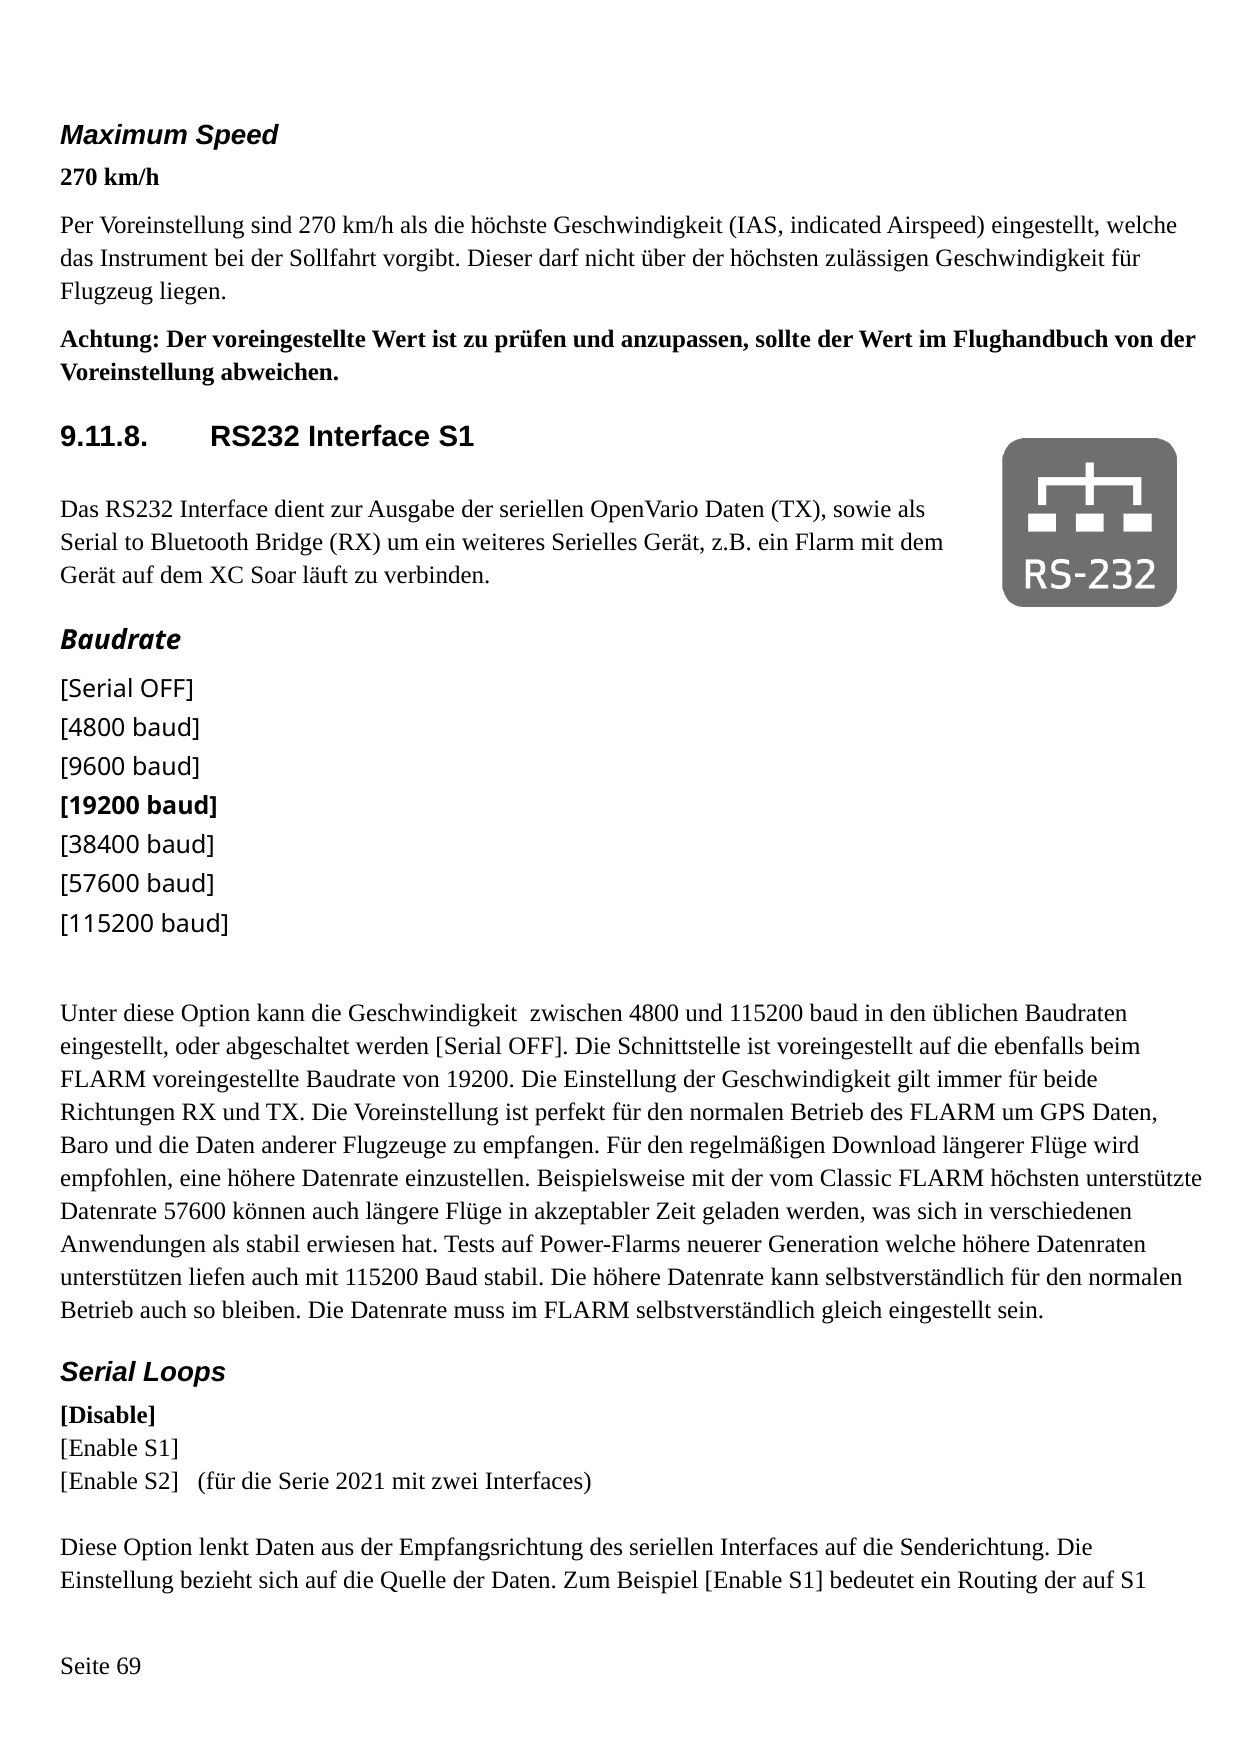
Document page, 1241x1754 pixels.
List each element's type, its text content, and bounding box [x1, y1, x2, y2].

text Per Voreinstellung sind 270 km/h als die höchste Geschwindigkeit (IAS, indicated Airspeed) eingestellt, welche das Instrument bei der Sollfahrt vorgibt. Dieser darf nicht über der höchsten zulässigen Geschwindigkeit für Flugzeug liegen. [60, 210, 1207, 305]
text [57600 baud] [60, 866, 1207, 900]
text [Enable S2] (für die Serie 2021 mit zwei Interfaces) [60, 1466, 1207, 1495]
text Das RS232 Interface dient zur Ausgabe der seriellen OpenVario Daten (TX), sowie als Serial to Bluetooth Bridge (RX) um ein weiteres Serielles Gerät, z.B. ein Flarm mit dem Gerät auf dem XC Soar läuft zu verbinden. [60, 494, 996, 589]
text Achtung: Der voreingestellte Wert ist zu prüfen und anzupassen, sollte der Wert im Flughandbuch von der Voreinstellung abweichen. [60, 324, 1207, 386]
text [38400 baud] [60, 827, 1207, 861]
subtitle Maximum Speed [60, 118, 1207, 150]
text [19200 baud] [60, 788, 1207, 822]
subtitle Serial Loops [60, 1356, 1207, 1387]
text [Serial OFF] [60, 670, 1207, 704]
text 270 km/h [60, 162, 1207, 191]
text Unter diese Option kann die Geschwindigkeit zwischen 4800 und 115200 baud in den üblichen Baudraten eingestellt, oder abgeschaltet werden [Serial OFF]. Die Schnittstelle ist voreingestellt auf die ebenfalls beim FLARM voreingestellte Baudrate von 19200. Die Einstellung der Geschwindigkeit gilt immer für beide Richtungen RX und TX. Die Voreinstellung ist perfekt für den normalen Betrieb des FLARM um GPS Daten, Baro und die Daten anderer Flugzeuge zu empfangen. Für den regelmäßigen Download längerer Flüge wird empfohlen, eine höhere Datenrate einzustellen. Beispielsweise mit der vom Classic FLARM höchsten unterstützte Datenrate 57600 können auch längere Flüge in akzeptabler Zeit geladen werden, was sich in verschiedenen Anwendungen als stabil erwiesen hat. Tests auf Power-Flarms neuerer Generation welche höhere Datenraten unterstützen liefen auch mit 115200 Baud stabil. Die höhere Datenrate kann selbstverständlich für den normalen Betrieb auch so bleiben. Die Datenrate muss im FLARM selbstverständlich gleich eingestellt sein. [60, 998, 1207, 1324]
subtitle RS232 Interface S1 [60, 419, 1207, 453]
text [115200 baud] [60, 905, 1207, 939]
text [9600 baud] [60, 749, 1207, 783]
picture [996, 438, 1183, 607]
text [4800 baud] [60, 709, 1207, 743]
text [Enable S1] [60, 1433, 1207, 1462]
subtitle Baudrate [60, 620, 1207, 658]
text [Disable] [60, 1400, 1207, 1429]
text Diese Option lenkt Daten aus der Empfangsrichtung des seriellen Interfaces auf die Senderichtung. Die Einstellung bezieht sich auf die Quelle der Daten. Zum Beispiel [Enable S1] bedeutet ein Routing der auf S1 [60, 1532, 1207, 1594]
